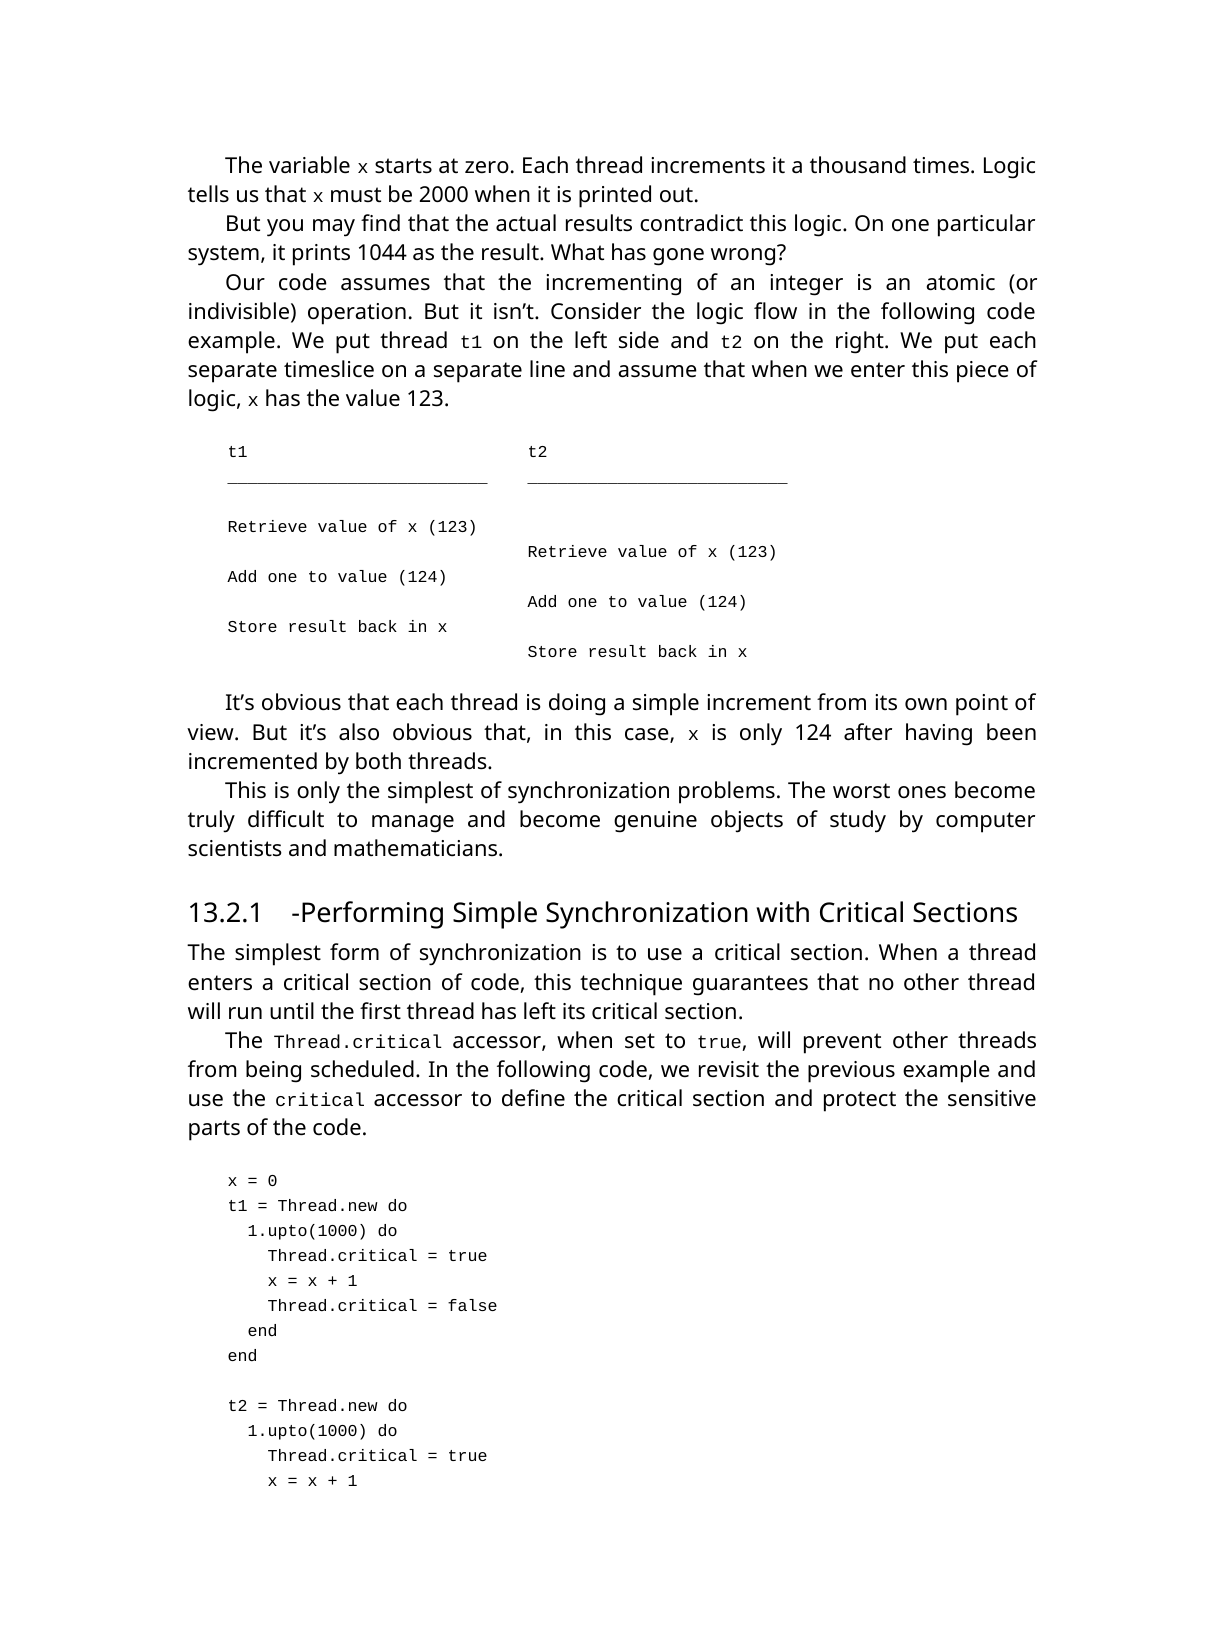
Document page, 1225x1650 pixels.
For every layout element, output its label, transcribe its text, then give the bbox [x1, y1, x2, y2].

text Add one to value (124) [187, 562, 1037, 587]
text It’s obvious that each thread is doing a simple increment from its own point of view. But it’s also obvious that, in this case, x is only 124 after having been incremented by both threads. [187, 687, 1037, 775]
text Retrieve value of x (123) [187, 537, 1037, 562]
text end [187, 1342, 1037, 1367]
text Store result back in x [187, 612, 1037, 637]
text Retrieve value of x (123) [187, 512, 1037, 537]
text This is only the simplest of synchronization problems. The worst ones become truly difficult to manage and become genuine objects of study by computer scientists and mathematicians. [187, 775, 1037, 862]
text The Thread.critical accessor, when set to true, will prevent other threads from being scheduled. In the following code, we revisit the previous example and use the critical accessor to define the critical section and protect the sensitive parts of the code. [187, 1025, 1037, 1142]
text 1.upto(1000) do [187, 1417, 1037, 1442]
text end [187, 1317, 1037, 1342]
text Add one to value (124) [187, 587, 1037, 612]
text But you may find that the actual results contradict this logic. On one particular system, it prints 1044 as the result. What has gone wrong? [187, 208, 1037, 267]
text Our code assumes that the incrementing of an integer is an atomic (or indivisible) operation. But it isn’t. Consider the logic flow in the following code example. We put thread t1 on the left side and t2 on the right. We put each separate timeslice on a separate line and assume that when we enter this piece of logic, x has the value 123. [187, 267, 1037, 412]
text t1 t2 [187, 437, 1037, 462]
text Thread.critical = true [187, 1442, 1037, 1467]
text t1 = Thread.new do [187, 1192, 1037, 1217]
text The variable x starts at zero. Each thread increments it a thousand times. Logic tells us that x must be 2000 when it is printed out. [187, 150, 1037, 208]
text t2 = Thread.new do [187, 1392, 1037, 1417]
text Thread.critical = true [187, 1242, 1037, 1267]
text x = 0 [187, 1167, 1037, 1192]
text 1.upto(1000) do [187, 1217, 1037, 1242]
text Thread.critical = false [187, 1292, 1037, 1317]
text x = x + 1 [187, 1467, 1037, 1492]
text x = x + 1 [187, 1267, 1037, 1292]
text Store result back in x [187, 637, 1037, 662]
text 13.2.1 ‑Performing Simple Synchronization with Critical Sections [187, 898, 1037, 929]
text The simplest form of synchronization is to use a critical section. When a thread enters a critical section of code, this technique guarantees that no other thread will run until the first thread has left its critical section. [187, 937, 1037, 1025]
text __________________________ __________________________ [187, 462, 1037, 487]
